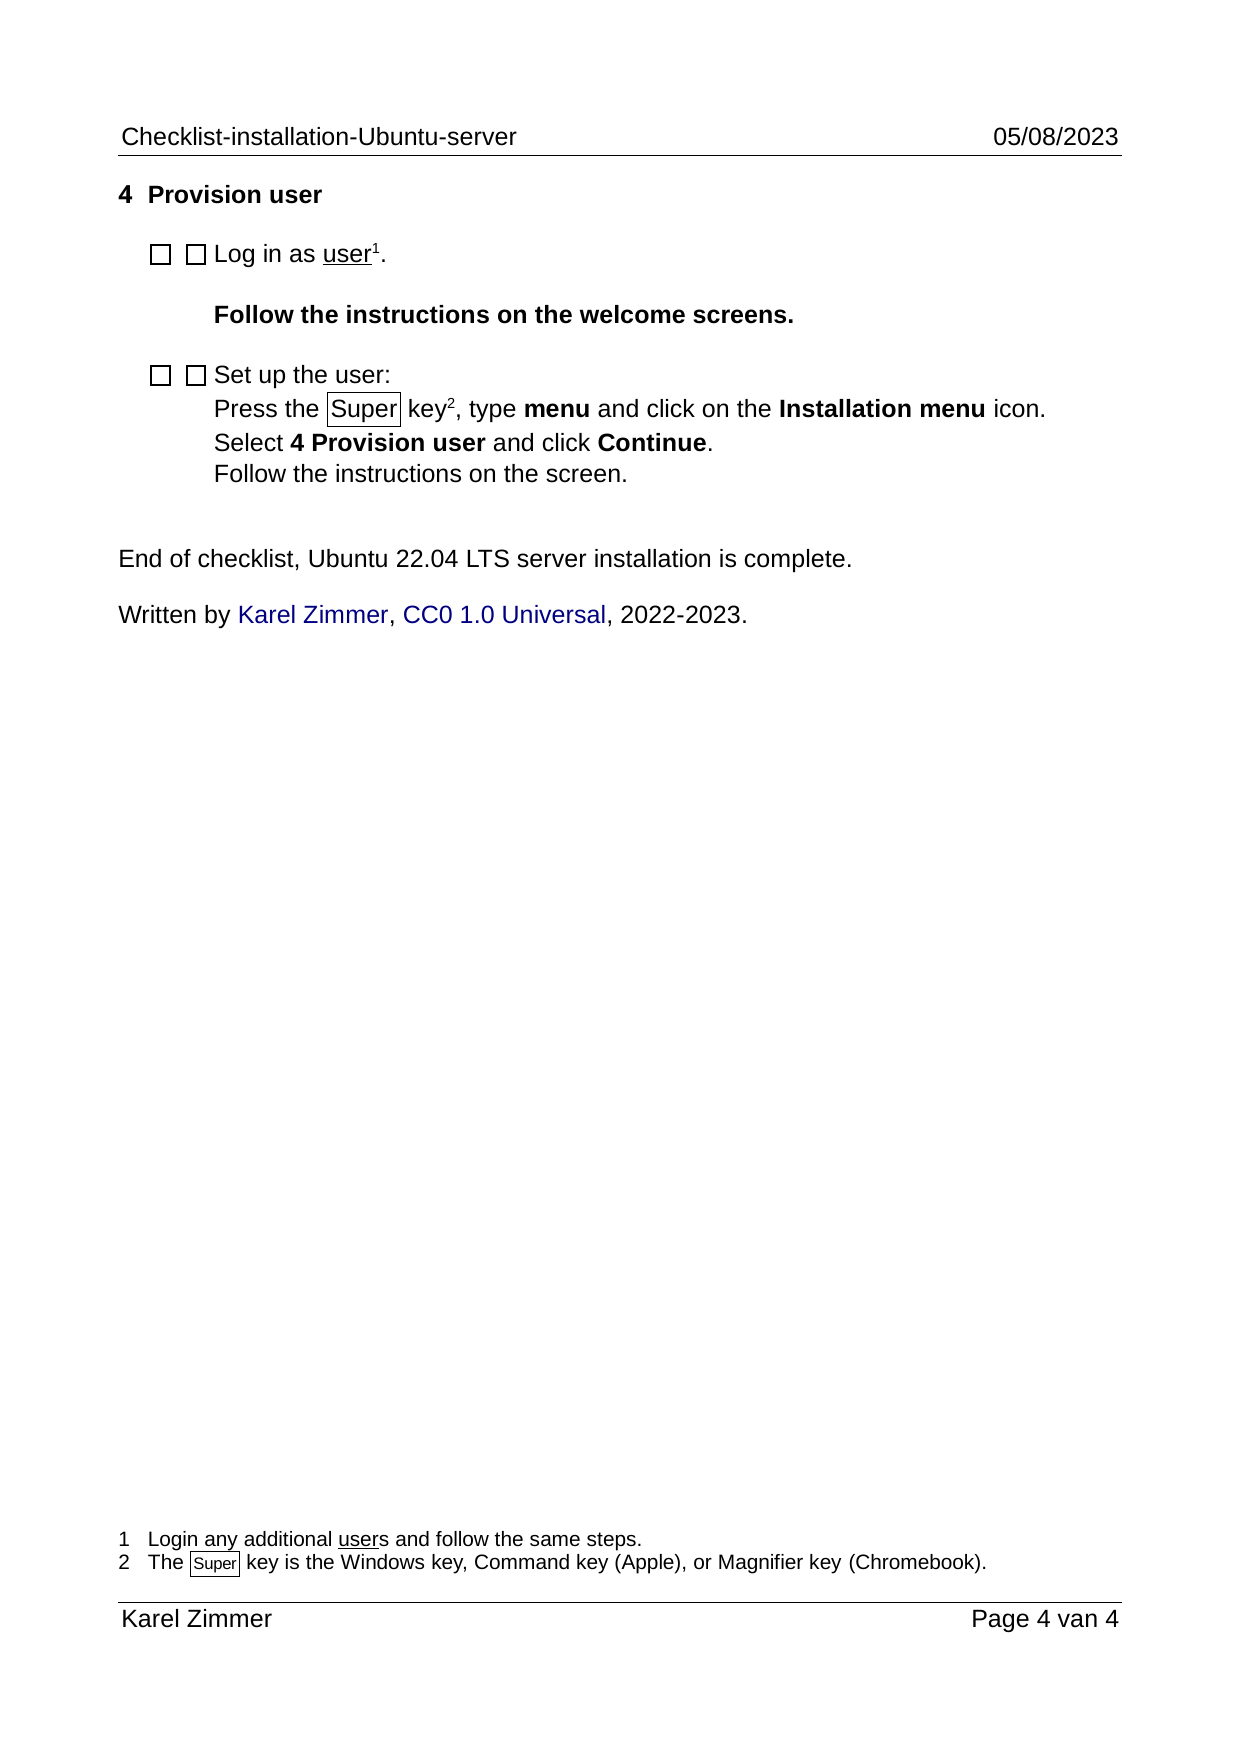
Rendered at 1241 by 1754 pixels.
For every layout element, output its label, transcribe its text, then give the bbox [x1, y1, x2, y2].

table_cell [177, 458, 213, 489]
table_cell [142, 428, 177, 458]
table_cell Select 4 Provision user and click Continue. [213, 428, 1122, 458]
table_cell [142, 458, 177, 489]
table_header [142, 239, 177, 269]
table_cell [142, 269, 177, 300]
table_header Log in as USER. [213, 239, 1122, 269]
table_cell [118, 360, 142, 391]
table_cell [142, 360, 177, 391]
table_cell [213, 330, 1122, 360]
text Written by Karel Zimmer, CC0 1.0 Universal, 2022-2023. [118, 601, 1122, 629]
table_cell [177, 330, 213, 360]
text End of checklist, Ubuntu 22.04 LTS server installation is complete. [118, 545, 1122, 573]
table_cell [118, 458, 142, 489]
table_cell Set up the user: [213, 360, 1122, 391]
table_cell Follow the instructions on the screen. [213, 458, 1122, 489]
table_cell [177, 300, 213, 330]
table_cell [177, 428, 213, 458]
table_cell [142, 300, 177, 330]
table_cell Follow the instructions on the welcome screens. [213, 300, 1122, 330]
table_cell Press the Super key, type menu and click on the Installation menu icon. [213, 391, 1122, 428]
table_cell [118, 330, 142, 360]
table_cell [213, 269, 1122, 300]
table_header [177, 239, 213, 269]
table_cell [118, 269, 142, 300]
table_header [118, 239, 142, 269]
table_cell [177, 391, 213, 428]
list Provision user [118, 177, 1122, 211]
table_cell [177, 269, 213, 300]
table_cell [142, 330, 177, 360]
table_cell [142, 391, 177, 428]
table_cell [118, 391, 142, 428]
table_cell [118, 300, 142, 330]
table_cell [177, 360, 213, 391]
table_cell [118, 428, 142, 458]
